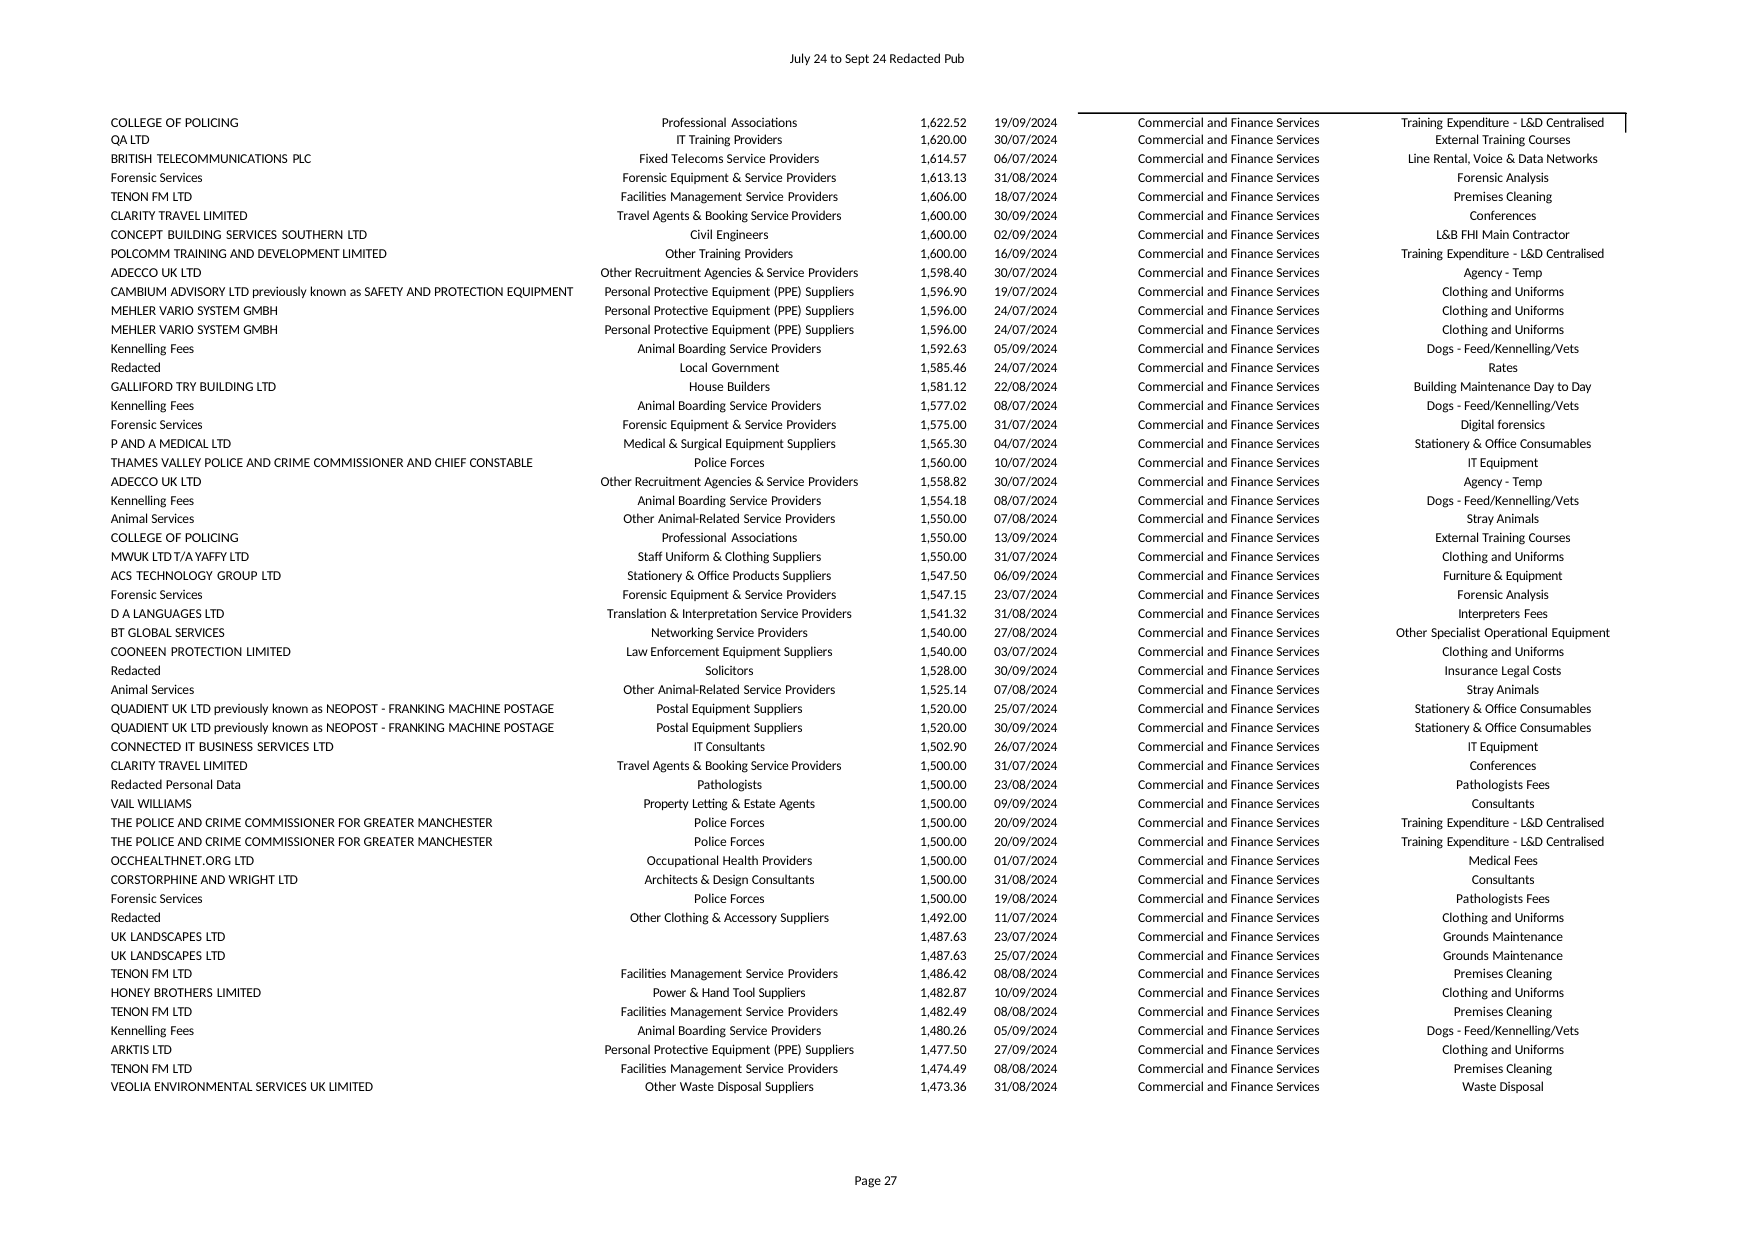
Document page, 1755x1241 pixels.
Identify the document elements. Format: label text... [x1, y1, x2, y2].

table_cell 1,585.46 [885, 359, 978, 377]
table_cell QUADIENT UK LTD previously known as NEOPOST - FRANKING MACHINE POSTAGE [109, 700, 588, 719]
table_cell Power & Hand Tool Suppliers [588, 984, 885, 1003]
table_cell Forensic Equipment & Service Providers [588, 169, 885, 188]
table_cell MEHLER VARIO SYSTEM GMBH [109, 321, 588, 339]
table_cell 26/07/2024 [978, 738, 1078, 757]
table_cell TENON FM LTD [109, 965, 588, 984]
table_cell Conferences [1380, 757, 1627, 776]
table_cell Staff Uniform & Clothing Suppliers [588, 548, 885, 567]
table_cell 30/07/2024 [978, 264, 1078, 283]
table_cell Other Waste Disposal Suppliers [588, 1079, 885, 1097]
table_cell Pathologists Fees [1380, 776, 1627, 794]
table_cell 1,487.63 [885, 946, 978, 965]
table_cell Commercial and Finance Services [1078, 662, 1379, 681]
table_cell External Training Courses [1380, 529, 1627, 548]
table_cell Training Expenditure - L&D Centralised [1380, 245, 1627, 264]
table_cell Rates [1380, 359, 1627, 377]
table_cell 1,500.00 [885, 851, 978, 870]
table_cell 1,500.00 [885, 795, 978, 813]
table_cell Waste Disposal [1380, 1079, 1627, 1097]
table_cell 1,577.02 [885, 396, 978, 415]
table_cell CONNECTED IT BUSINESS SERVICES LTD [109, 738, 588, 757]
table_cell P AND A MEDICAL LTD [109, 434, 588, 453]
table_cell Grounds Maintenance [1380, 927, 1627, 946]
table_cell 1,575.00 [885, 415, 978, 434]
table_cell Digital forensics [1380, 415, 1627, 434]
table_cell 1,502.90 [885, 738, 978, 757]
table_cell 1,541.32 [885, 605, 978, 624]
table_cell 1,596.00 [885, 321, 978, 339]
table_cell 1,613.13 [885, 169, 978, 188]
table_cell IT Consultants [588, 738, 885, 757]
table_cell MEHLER VARIO SYSTEM GMBH [109, 302, 588, 321]
table_cell Local Government [588, 359, 885, 377]
table_cell Commercial and Finance Services [1078, 131, 1379, 150]
table_cell Occupational Health Providers [588, 851, 885, 870]
table_cell 27/08/2024 [978, 624, 1078, 643]
table_cell Forensic Analysis [1380, 586, 1627, 605]
table_cell Other Animal-Related Service Providers [588, 681, 885, 700]
table_cell CLARITY TRAVEL LIMITED [109, 207, 588, 226]
table_cell POLCOMM TRAINING AND DEVELOPMENT LIMITED [109, 245, 588, 264]
table_cell Commercial and Finance Services [1078, 1041, 1379, 1060]
table_cell 07/08/2024 [978, 510, 1078, 529]
table_cell Commercial and Finance Services [1078, 1079, 1379, 1097]
table_cell 08/08/2024 [978, 965, 1078, 984]
table_cell Commercial and Finance Services [1078, 624, 1379, 643]
table_cell Other Specialist Operational Equipment [1380, 624, 1627, 643]
table_cell Dogs - Feed/Kennelling/Vets [1380, 1022, 1627, 1041]
table_cell 31/08/2024 [978, 605, 1078, 624]
table_cell Personal Protective Equipment (PPE) Suppliers [588, 302, 885, 321]
table_cell Grounds Maintenance [1380, 946, 1627, 965]
table_cell Facilities Management Service Providers [588, 188, 885, 207]
table_cell Commercial and Finance Services [1078, 359, 1379, 377]
table_cell Police Forces [588, 889, 885, 908]
table_cell CONCEPT BUILDING SERVICES SOUTHERN LTD [109, 226, 588, 245]
table_cell Commercial and Finance Services [1078, 453, 1379, 472]
table_cell Kennelling Fees [109, 491, 588, 510]
table_cell 24/07/2024 [978, 321, 1078, 339]
table_cell 08/08/2024 [978, 1003, 1078, 1022]
table_cell Stationery & Office Consumables [1380, 700, 1627, 719]
table_cell ARKTIS LTD [109, 1041, 588, 1060]
table_cell Solicitors [588, 662, 885, 681]
table_cell Commercial and Finance Services [1078, 396, 1379, 415]
table_cell 31/08/2024 [978, 870, 1078, 889]
table_cell Redacted [109, 359, 588, 377]
table_cell 1,560.00 [885, 453, 978, 472]
table_cell 22/08/2024 [978, 378, 1078, 396]
table_cell Civil Engineers [588, 226, 885, 245]
table_cell Conferences [1380, 207, 1627, 226]
table_cell Animal Boarding Service Providers [588, 396, 885, 415]
table_cell Clothing and Uniforms [1380, 984, 1627, 1003]
table_cell D A LANGUAGES LTD [109, 605, 588, 624]
table_cell QUADIENT UK LTD previously known as NEOPOST - FRANKING MACHINE POSTAGE [109, 719, 588, 738]
table_cell Commercial and Finance Services [1078, 833, 1379, 851]
table_cell Training Expenditure - L&D Centralised [1380, 814, 1627, 832]
table_cell 1,606.00 [885, 188, 978, 207]
table_cell 1,550.00 [885, 529, 978, 548]
table_cell Property Letting & Estate Agents [588, 795, 885, 813]
table_cell 1,540.00 [885, 624, 978, 643]
table_cell 1,500.00 [885, 814, 978, 832]
table_cell Forensic Services [109, 169, 588, 188]
table_cell 27/09/2024 [978, 1041, 1078, 1060]
table_cell Professional Associations [588, 529, 885, 548]
table_cell Other Animal-Related Service Providers [588, 510, 885, 529]
table_cell 1,596.90 [885, 283, 978, 302]
table_cell 31/08/2024 [978, 1079, 1078, 1097]
table_cell Stationery & Office Consumables [1380, 434, 1627, 453]
table_cell 16/09/2024 [978, 245, 1078, 264]
table_cell Forensic Equipment & Service Providers [588, 586, 885, 605]
table_cell Commercial and Finance Services [1078, 870, 1379, 889]
table_cell ADECCO UK LTD [109, 472, 588, 491]
table_cell 31/07/2024 [978, 548, 1078, 567]
table_cell 1,482.87 [885, 984, 978, 1003]
table_cell Medical Fees [1380, 851, 1627, 870]
table_cell Commercial and Finance Services [1078, 719, 1379, 738]
table_cell 09/09/2024 [978, 795, 1078, 813]
table_cell Premises Cleaning [1380, 188, 1627, 207]
table_cell Dogs - Feed/Kennelling/Vets [1380, 340, 1627, 358]
table_cell Agency - Temp [1380, 472, 1627, 491]
table_cell Commercial and Finance Services [1078, 927, 1379, 946]
table_cell Pathologists Fees [1380, 889, 1627, 908]
table_cell 31/07/2024 [978, 757, 1078, 776]
table_cell Forensic Services [109, 889, 588, 908]
table_cell 30/09/2024 [978, 207, 1078, 226]
table_cell TENON FM LTD [109, 1060, 588, 1079]
table_cell Commercial and Finance Services [1078, 415, 1379, 434]
table_cell Commercial and Finance Services [1078, 245, 1379, 264]
table_cell 1,500.00 [885, 776, 978, 794]
table_cell Training Expenditure - L&D Centralised [1380, 114, 1625, 131]
table_cell Commercial and Finance Services [1078, 908, 1379, 927]
table_cell Commercial and Finance Services [1078, 586, 1379, 605]
table_cell 13/09/2024 [978, 529, 1078, 548]
table_cell Premises Cleaning [1380, 1003, 1627, 1022]
table_cell Commercial and Finance Services [1078, 795, 1379, 813]
table_cell Architects & Design Consultants [588, 870, 885, 889]
table_cell Dogs - Feed/Kennelling/Vets [1380, 396, 1627, 415]
table_cell 1,596.00 [885, 302, 978, 321]
table_cell VAIL WILLIAMS [109, 795, 588, 813]
table_cell Commercial and Finance Services [1078, 472, 1379, 491]
table_cell Travel Agents & Booking Service Providers [588, 757, 885, 776]
table_cell Building Maintenance Day to Day [1380, 378, 1627, 396]
table_cell 1,500.00 [885, 757, 978, 776]
table_cell Stationery & Office Products Suppliers [588, 567, 885, 586]
table_cell Clothing and Uniforms [1380, 283, 1627, 302]
table_cell 1,500.00 [885, 870, 978, 889]
table_cell HONEY BROTHERS LIMITED [109, 984, 588, 1003]
table_cell Clothing and Uniforms [1380, 321, 1627, 339]
table_cell Other Clothing & Accessory Suppliers [588, 908, 885, 927]
table_cell Personal Protective Equipment (PPE) Suppliers [588, 283, 885, 302]
table_cell ADECCO UK LTD [109, 264, 588, 283]
table_cell UK LANDSCAPES LTD [109, 927, 588, 946]
table_cell 25/07/2024 [978, 946, 1078, 965]
table_cell Redacted Personal Data [109, 776, 588, 794]
table_cell Premises Cleaning [1380, 1060, 1627, 1079]
table_cell Networking Service Providers [588, 624, 885, 643]
table_cell 06/09/2024 [978, 567, 1078, 586]
table_cell 08/07/2024 [978, 491, 1078, 510]
table_cell Commercial and Finance Services [1078, 529, 1379, 548]
table_cell Commercial and Finance Services [1078, 946, 1379, 965]
table_cell 1,520.00 [885, 719, 978, 738]
table_cell TENON FM LTD [109, 188, 588, 207]
table_cell Animal Boarding Service Providers [588, 1022, 885, 1041]
table_cell Forensic Services [109, 415, 588, 434]
table_cell Facilities Management Service Providers [588, 965, 885, 984]
table_cell OCCHEALTHNET.ORG LTD [109, 851, 588, 870]
table_cell Commercial and Finance Services [1078, 434, 1379, 453]
table_cell Professional Associations [588, 113, 885, 131]
table_cell Clothing and Uniforms [1380, 908, 1627, 927]
table_cell IT Equipment [1380, 738, 1627, 757]
table_cell Commercial and Finance Services [1078, 1060, 1379, 1079]
table_cell Premises Cleaning [1380, 965, 1627, 984]
table_cell MWUK LTD T/A YAFFY LTD [109, 548, 588, 567]
table_cell Commercial and Finance Services [1078, 851, 1379, 870]
table_cell Commercial and Finance Services [1078, 207, 1379, 226]
table_cell Commercial and Finance Services [1078, 1022, 1379, 1041]
table_cell Dogs - Feed/Kennelling/Vets [1380, 491, 1627, 510]
table_cell IT Equipment [1380, 453, 1627, 472]
table_cell Forensic Services [109, 586, 588, 605]
table_cell 20/09/2024 [978, 833, 1078, 851]
table_cell Animal Services [109, 681, 588, 700]
table_cell Commercial and Finance Services [1078, 700, 1379, 719]
table_cell Commercial and Finance Services [1078, 378, 1379, 396]
table_cell Commercial and Finance Services [1078, 605, 1379, 624]
table_cell Commercial and Finance Services [1078, 340, 1379, 358]
table_cell 1,565.30 [885, 434, 978, 453]
table_cell Kennelling Fees [109, 340, 588, 358]
table_cell COLLEGE OF POLICING [109, 529, 588, 548]
table_cell 1,592.63 [885, 340, 978, 358]
table_cell Translation & Interpretation Service Providers [588, 605, 885, 624]
table_cell Personal Protective Equipment (PPE) Suppliers [588, 321, 885, 339]
table_cell External Training Courses [1380, 131, 1627, 150]
table_cell 1,614.57 [885, 150, 978, 169]
table_cell Personal Protective Equipment (PPE) Suppliers [588, 1041, 885, 1060]
table_cell CLARITY TRAVEL LIMITED [109, 757, 588, 776]
table_cell UK LANDSCAPES LTD [109, 946, 588, 965]
table_cell 18/07/2024 [978, 188, 1078, 207]
table_cell Commercial and Finance Services [1078, 283, 1379, 302]
table_cell 1,622.52 [885, 113, 978, 131]
table_cell 11/07/2024 [978, 908, 1078, 927]
table_cell Commercial and Finance Services [1078, 226, 1379, 245]
table_cell Commercial and Finance Services [1078, 814, 1379, 832]
table_cell 1,482.49 [885, 1003, 978, 1022]
table_cell [588, 927, 885, 946]
table_cell Kennelling Fees [109, 396, 588, 415]
table_cell Redacted [109, 908, 588, 927]
table_cell 24/07/2024 [978, 359, 1078, 377]
table_cell Pathologists [588, 776, 885, 794]
table_cell Animal Boarding Service Providers [588, 340, 885, 358]
table_cell Forensic Equipment & Service Providers [588, 415, 885, 434]
table_cell 31/08/2024 [978, 169, 1078, 188]
table_cell 01/07/2024 [978, 851, 1078, 870]
table_cell THE POLICE AND CRIME COMMISSIONER FOR GREATER MANCHESTER [109, 814, 588, 832]
table_cell Animal Services [109, 510, 588, 529]
table_cell Animal Boarding Service Providers [588, 491, 885, 510]
table_cell Commercial and Finance Services [1078, 510, 1379, 529]
table_cell 24/07/2024 [978, 302, 1078, 321]
table_cell Clothing and Uniforms [1380, 1041, 1627, 1060]
table_cell 1,486.42 [885, 965, 978, 984]
table_cell Travel Agents & Booking Service Providers [588, 207, 885, 226]
table_cell 10/09/2024 [978, 984, 1078, 1003]
table_cell Commercial and Finance Services [1078, 169, 1379, 188]
table_cell 1,600.00 [885, 245, 978, 264]
table_cell 06/07/2024 [978, 150, 1078, 169]
table_cell Medical & Surgical Equipment Suppliers [588, 434, 885, 453]
table_cell THE POLICE AND CRIME COMMISSIONER FOR GREATER MANCHESTER [109, 833, 588, 851]
table_cell Consultants [1380, 870, 1627, 889]
table_cell Kennelling Fees [109, 1022, 588, 1041]
table_cell COLLEGE OF POLICING [109, 113, 588, 131]
table_cell 1,598.40 [885, 264, 978, 283]
table_cell 1,600.00 [885, 207, 978, 226]
table_cell Forensic Analysis [1380, 169, 1627, 188]
table_cell Commercial and Finance Services [1078, 889, 1379, 908]
table_cell Stationery & Office Consumables [1380, 719, 1627, 738]
table_cell Commercial and Finance Services [1078, 757, 1379, 776]
table_cell 1,550.00 [885, 548, 978, 567]
table_cell 03/07/2024 [978, 643, 1078, 662]
table_cell 1,558.82 [885, 472, 978, 491]
table_cell Training Expenditure - L&D Centralised [1380, 833, 1627, 851]
table_cell CORSTORPHINE AND WRIGHT LTD [109, 870, 588, 889]
table_cell 1,500.00 [885, 833, 978, 851]
table_cell Fixed Telecoms Service Providers [588, 150, 885, 169]
table_cell Postal Equipment Suppliers [588, 719, 885, 738]
table_cell Commercial and Finance Services [1078, 264, 1379, 283]
table_cell 08/07/2024 [978, 396, 1078, 415]
table_cell 20/09/2024 [978, 814, 1078, 832]
table_cell ACS TECHNOLOGY GROUP LTD [109, 567, 588, 586]
table_cell Police Forces [588, 453, 885, 472]
table_cell Interpreters Fees [1380, 605, 1627, 624]
table_cell 02/09/2024 [978, 226, 1078, 245]
table_cell 1,600.00 [885, 226, 978, 245]
table_cell 23/07/2024 [978, 586, 1078, 605]
table_cell 1,540.00 [885, 643, 978, 662]
table_cell Commercial and Finance Services [1078, 302, 1379, 321]
table_cell 05/09/2024 [978, 340, 1078, 358]
table_cell BT GLOBAL SERVICES [109, 624, 588, 643]
table_cell Postal Equipment Suppliers [588, 700, 885, 719]
table_cell 1,554.18 [885, 491, 978, 510]
table_cell Other Recruitment Agencies & Service Providers [588, 264, 885, 283]
table_cell 08/08/2024 [978, 1060, 1078, 1079]
table_cell BRITISH TELECOMMUNICATIONS PLC [109, 150, 588, 169]
table_cell COONEEN PROTECTION LIMITED [109, 643, 588, 662]
table_cell Police Forces [588, 833, 885, 851]
table_cell Commercial and Finance Services [1078, 188, 1379, 207]
table_cell Facilities Management Service Providers [588, 1003, 885, 1022]
table_cell Other Training Providers [588, 245, 885, 264]
table_cell 1,525.14 [885, 681, 978, 700]
table_cell 1,500.00 [885, 889, 978, 908]
table_cell QA LTD [109, 131, 588, 150]
table_cell Clothing and Uniforms [1380, 548, 1627, 567]
table_cell 04/07/2024 [978, 434, 1078, 453]
table_cell Commercial and Finance Services [1078, 321, 1379, 339]
table_cell Commercial and Finance Services [1078, 150, 1379, 169]
table_cell 1,492.00 [885, 908, 978, 927]
table_cell 1,474.49 [885, 1060, 978, 1079]
table_cell 05/09/2024 [978, 1022, 1078, 1041]
table_cell Agency - Temp [1380, 264, 1627, 283]
table_cell Line Rental, Voice & Data Networks [1380, 150, 1627, 169]
table_cell Law Enforcement Equipment Suppliers [588, 643, 885, 662]
table_cell 1,547.15 [885, 586, 978, 605]
table_cell 25/07/2024 [978, 700, 1078, 719]
table_cell Stray Animals [1380, 510, 1627, 529]
table_cell THAMES VALLEY POLICE AND CRIME COMMISSIONER AND CHIEF CONSTABLE [109, 453, 588, 472]
table_cell 30/09/2024 [978, 662, 1078, 681]
table_cell Commercial and Finance Services [1078, 491, 1379, 510]
table_cell TENON FM LTD [109, 1003, 588, 1022]
table_cell 1,550.00 [885, 510, 978, 529]
table_cell CAMBIUM ADVISORY LTD previously known as SAFETY AND PROTECTION EQUIPMENT [109, 283, 588, 302]
table_cell VEOLIA ENVIRONMENTAL SERVICES UK LIMITED [109, 1079, 588, 1097]
table_cell 1,528.00 [885, 662, 978, 681]
table_cell Insurance Legal Costs [1380, 662, 1627, 681]
table_cell 23/07/2024 [978, 927, 1078, 946]
table_cell 1,477.50 [885, 1041, 978, 1060]
table_cell Commercial and Finance Services [1078, 1003, 1379, 1022]
table_cell Commercial and Finance Services [1078, 738, 1379, 757]
table_cell 1,473.36 [885, 1079, 978, 1097]
table_cell Clothing and Uniforms [1380, 302, 1627, 321]
table_cell 1,547.50 [885, 567, 978, 586]
table_cell 30/07/2024 [978, 472, 1078, 491]
table_cell Stray Animals [1380, 681, 1627, 700]
table_cell Other Recruitment Agencies & Service Providers [588, 472, 885, 491]
table_cell Redacted [109, 662, 588, 681]
table_cell 1,487.63 [885, 927, 978, 946]
table_cell 30/09/2024 [978, 719, 1078, 738]
table_cell Commercial and Finance Services [1078, 114, 1379, 131]
table_cell Consultants [1380, 795, 1627, 813]
table_cell Commercial and Finance Services [1078, 984, 1379, 1003]
table_cell Commercial and Finance Services [1078, 776, 1379, 794]
table_cell L&B FHI Main Contractor [1380, 226, 1627, 245]
table_cell Furniture & Equipment [1380, 567, 1627, 586]
table_cell 1,581.12 [885, 378, 978, 396]
table_cell 30/07/2024 [978, 131, 1078, 150]
table_cell 10/07/2024 [978, 453, 1078, 472]
table_cell Commercial and Finance Services [1078, 567, 1379, 586]
table_cell Clothing and Uniforms [1380, 643, 1627, 662]
table_cell [588, 946, 885, 965]
table_cell Commercial and Finance Services [1078, 643, 1379, 662]
table_cell House Builders [588, 378, 885, 396]
table_cell IT Training Providers [588, 131, 885, 150]
table_cell 31/07/2024 [978, 415, 1078, 434]
table_cell Police Forces [588, 814, 885, 832]
table_cell 1,520.00 [885, 700, 978, 719]
table_cell 07/08/2024 [978, 681, 1078, 700]
table_cell 19/07/2024 [978, 283, 1078, 302]
table_cell 23/08/2024 [978, 776, 1078, 794]
table_cell Commercial and Finance Services [1078, 965, 1379, 984]
table_cell Commercial and Finance Services [1078, 548, 1379, 567]
table_cell Commercial and Finance Services [1078, 681, 1379, 700]
table_cell 19/08/2024 [978, 889, 1078, 908]
table_cell 1,620.00 [885, 131, 978, 150]
table_cell GALLIFORD TRY BUILDING LTD [109, 378, 588, 396]
table_cell Facilities Management Service Providers [588, 1060, 885, 1079]
table_cell 19/09/2024 [978, 113, 1078, 131]
table_cell 1,480.26 [885, 1022, 978, 1041]
